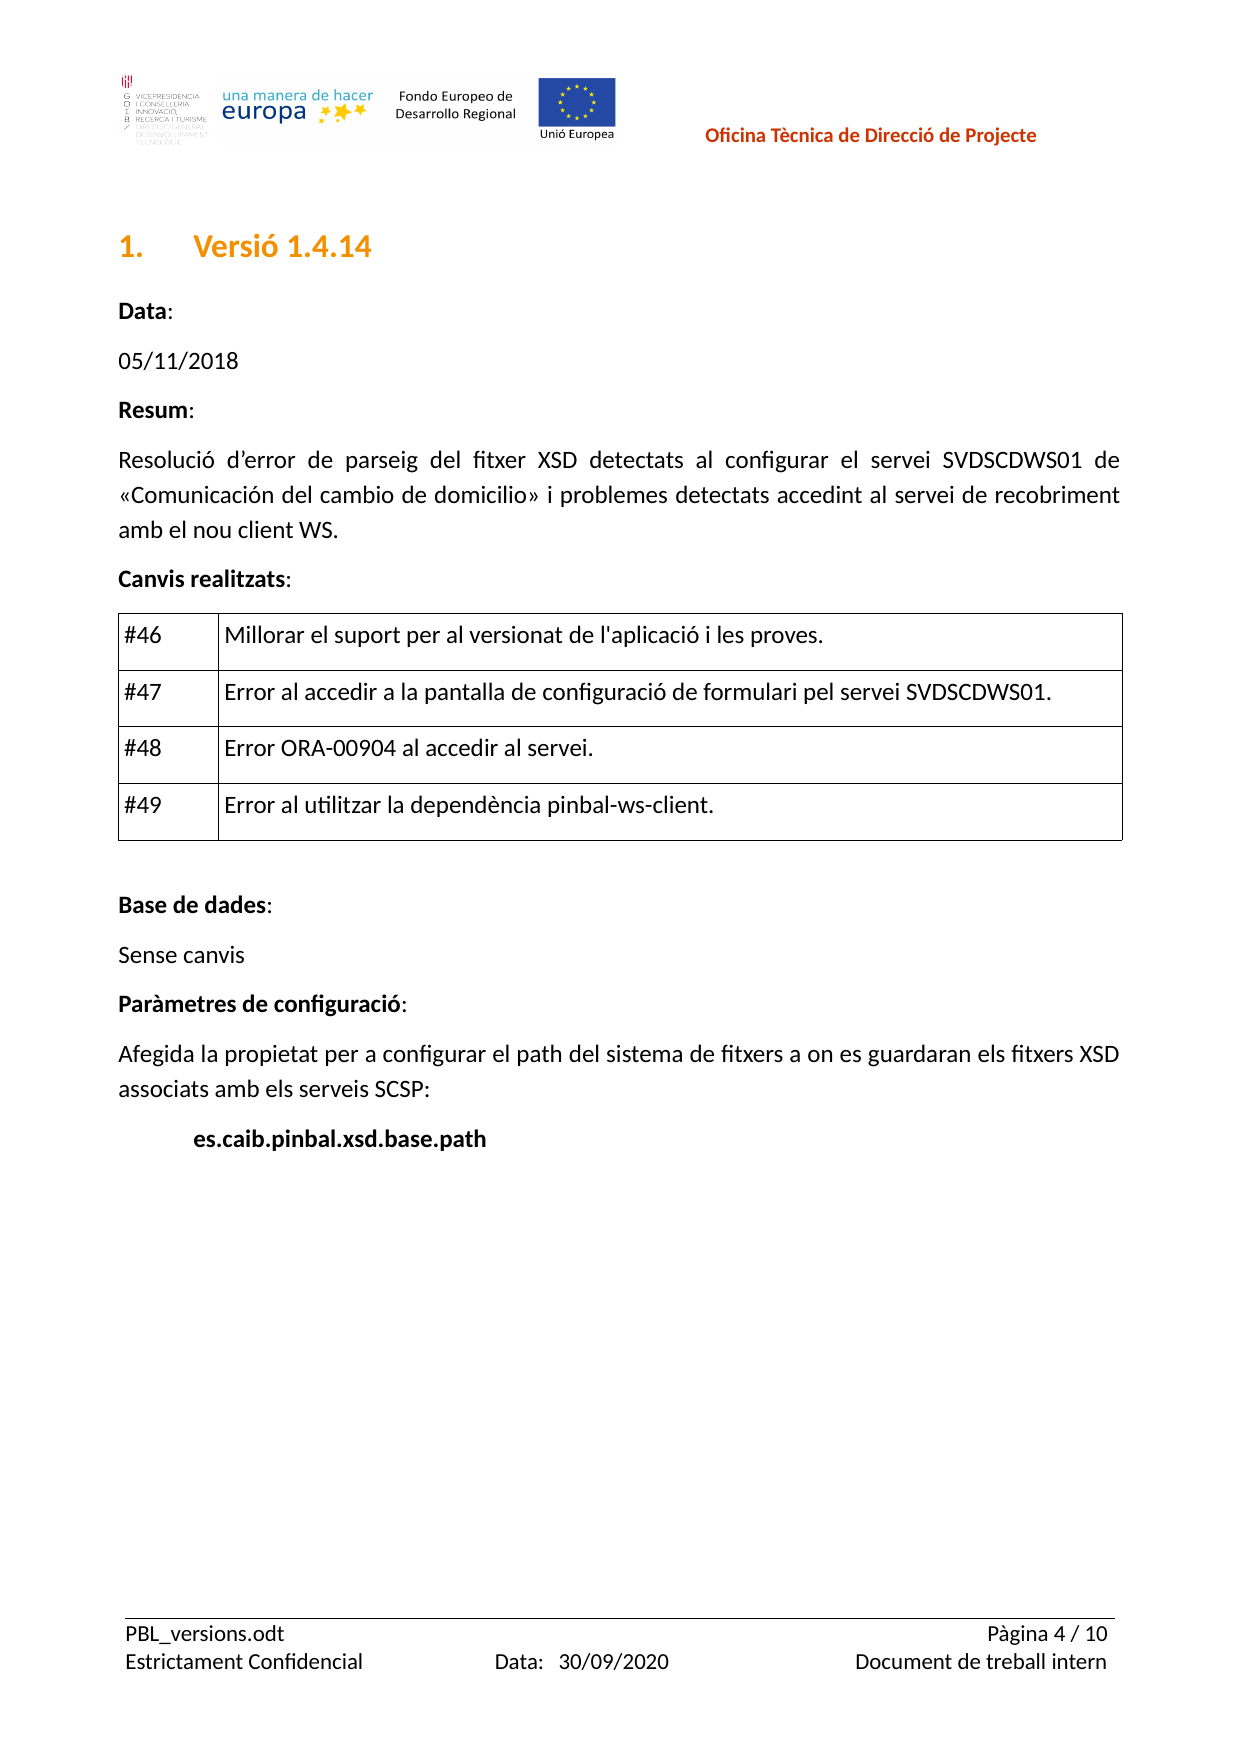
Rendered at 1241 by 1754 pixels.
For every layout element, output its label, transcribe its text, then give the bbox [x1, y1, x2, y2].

table_cell Error al accedir a la pantalla de configuració de formulari pel servei SVDSCDWS01. [219, 671, 1122, 726]
table_header #46 [119, 614, 218, 670]
text Paràmetres de configuració: [118, 989, 1122, 1019]
text Base de dades: [118, 889, 1122, 920]
text es.caib.pinbal.xsd.base.path [118, 1123, 1122, 1153]
text Sense canvis [118, 939, 1122, 969]
text Canvis realitzats: [118, 563, 1122, 594]
subtitle Versió 1.4.14 [118, 225, 1122, 266]
table_cell Error al utilitzar la dependència pinbal-ws-client. [219, 784, 1122, 840]
text Data: [118, 295, 1122, 326]
table_cell #48 [119, 727, 218, 783]
picture [219, 73, 621, 147]
text 05/11/2018 [118, 345, 1122, 375]
text Afegida la propietat per a configurar el path del sistema de fitxers a on es guardaran els fitxers XSD associats amb els serveis SCSP: [118, 1038, 1122, 1104]
table_cell #49 [119, 784, 218, 840]
text Resolució d’error de parseig del fitxer XSD detectats al configurar el servei SVDSCDWS01 de «Comunicación del cambio de domicilio» i problemes detectats accedint al servei de recobriment amb el nou client WS. [118, 444, 1122, 544]
text Resum: [118, 394, 1122, 425]
table_cell Error ORA-00904 al accedir al servei. [219, 727, 1122, 783]
picture [118, 73, 213, 147]
table_header Millorar el suport per al versionat de l'aplicació i les proves. [219, 614, 1122, 670]
table_cell #47 [119, 671, 218, 726]
